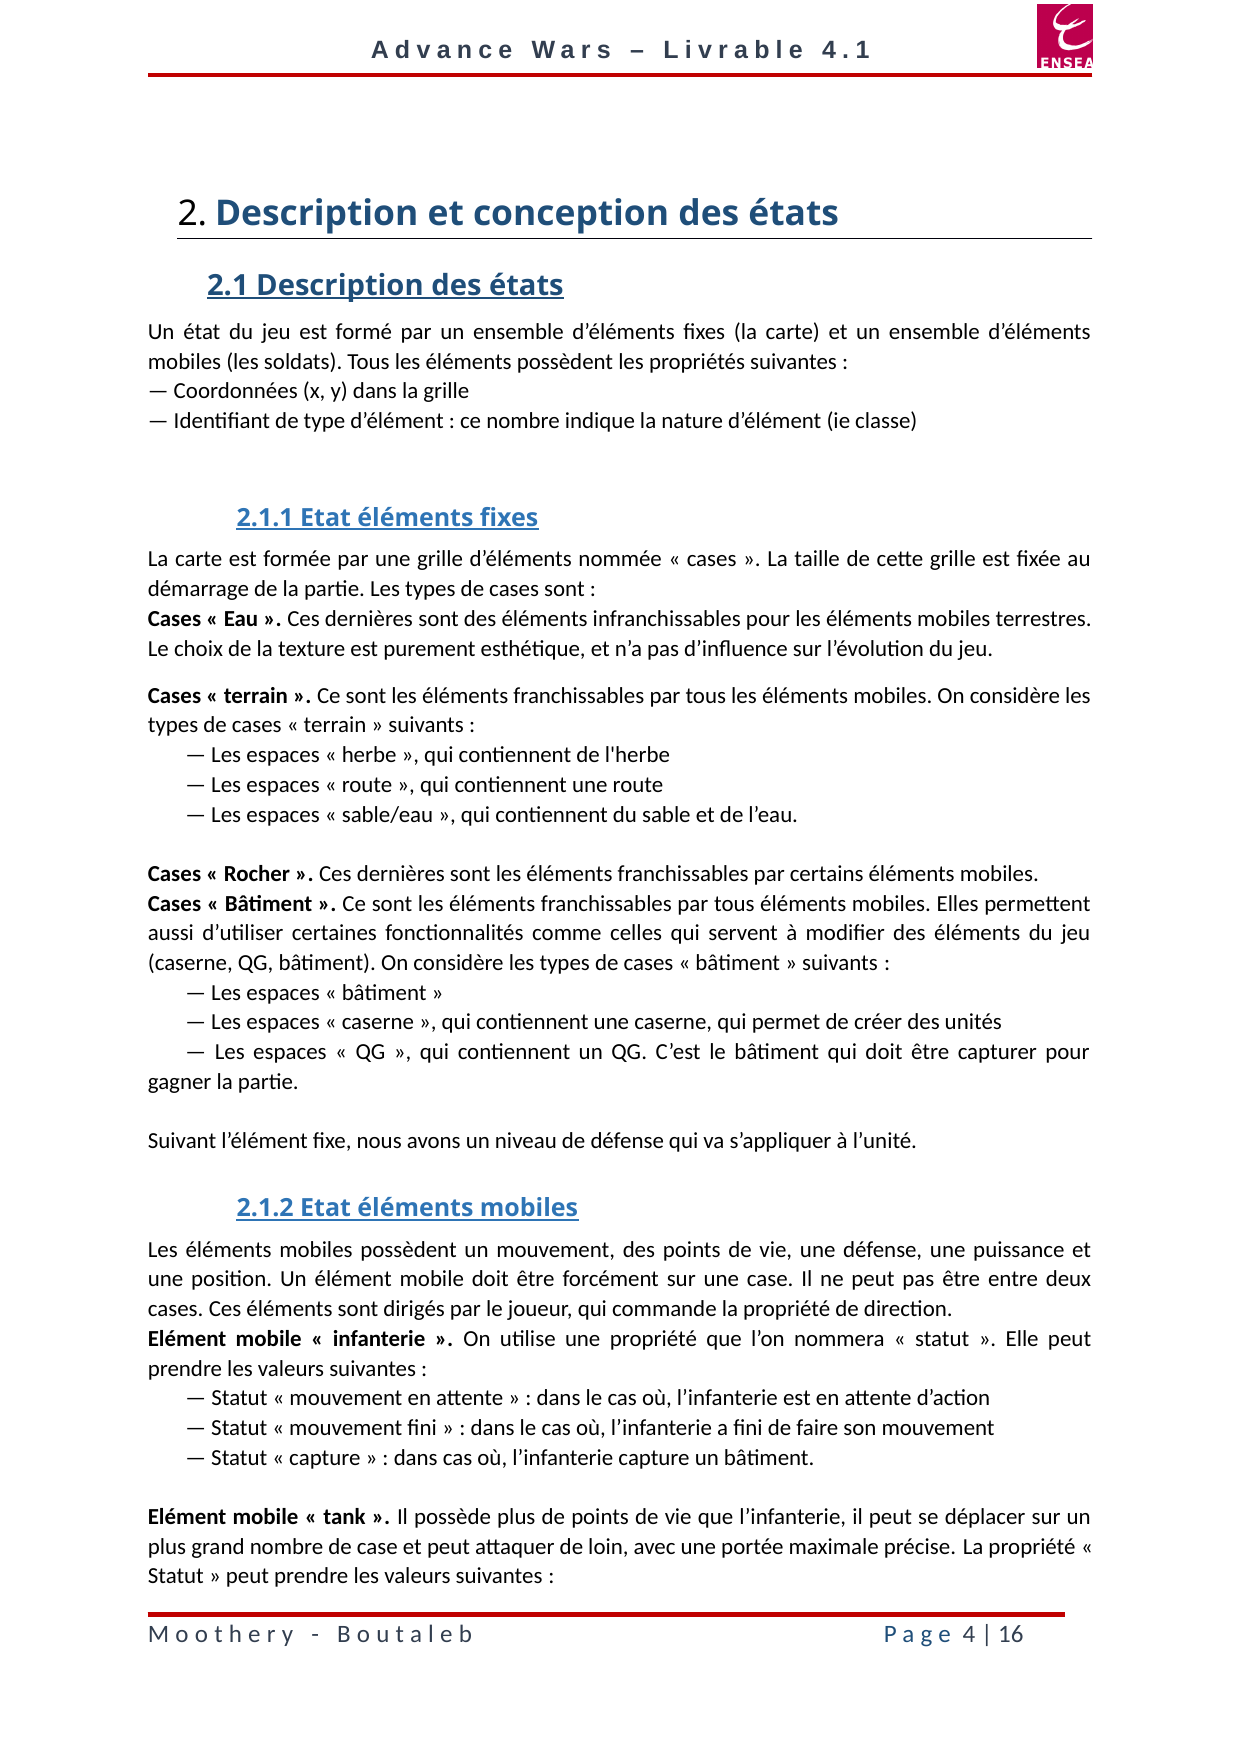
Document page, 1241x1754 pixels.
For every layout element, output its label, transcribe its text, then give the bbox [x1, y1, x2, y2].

text — Statut « capture » : dans cas où, l’infanterie capture un bâtiment. [148, 1443, 1092, 1471]
text — Les espaces « herbe », qui contiennent de l'herbe [148, 740, 1092, 768]
text La carte est formée par une grille d’éléments nommée « cases ». La taille de cette grille est fixée au démarrage de la partie. Les types de cases sont : [148, 544, 1092, 602]
text — Identifiant de type d’élément : ce nombre indique la nature d’élément (ie classe) [148, 406, 1092, 434]
text Cases « Bâtiment ». Ce sont les éléments franchissables par tous éléments mobiles. Elles permettent aussi d’utiliser certaines fonctionnalités comme celles qui servent à modifier des éléments du jeu (caserne, QG, bâtiment). On considère les types de cases « bâtiment » suivants : [148, 889, 1092, 976]
text — Les espaces « route », qui contiennent une route [148, 770, 1092, 798]
text Elément mobile « tank ». Il possède plus de points de vie que l’infanterie, il peut se déplacer sur un plus grand nombre de case et peut attaquer de loin, avec une portée maximale précise. La propriété « Statut » peut prendre les valeurs suivantes : [148, 1502, 1092, 1589]
subtitle Description et conception des états [177, 188, 1092, 238]
text Suivant l’élément fixe, nous avons un niveau de défense qui va s’appliquer à l’unité. [148, 1126, 1092, 1154]
text — Les espaces « bâtiment » [148, 978, 1092, 1006]
subtitle 2.1 Description des états [207, 264, 1092, 303]
text — Statut « mouvement fini » : dans le cas où, l’infanterie a fini de faire son mouvement [148, 1413, 1092, 1441]
subtitle 2.1.2 Etat éléments mobiles [236, 1190, 1092, 1224]
text Cases « Eau ». Ces dernières sont des éléments infranchissables pour les éléments mobiles terrestres. Le choix de la texture est purement esthétique, et n’a pas d’influence sur l’évolution du jeu. [148, 604, 1092, 662]
text — Les espaces « caserne », qui contiennent une caserne, qui permet de créer des unités [148, 1007, 1092, 1036]
text — Les espaces « sable/eau », qui contiennent du sable et de l’eau. [148, 800, 1092, 828]
text — Statut « mouvement en attente » : dans le cas où, l’infanterie est en attente d’action [148, 1383, 1092, 1411]
text Elément mobile « infanterie ». On utilise une propriété que l’on nommera « statut ». Elle peut prendre les valeurs suivantes : [148, 1324, 1092, 1382]
picture [1037, 4, 1093, 68]
subtitle 2.1.1 Etat éléments fixes [236, 499, 1092, 533]
text Les éléments mobiles possèdent un mouvement, des points de vie, une défense, une puissance et une position. Un élément mobile doit être forcément sur une case. Il ne peut pas être entre deux cases. Ces éléments sont dirigés par le joueur, qui commande la propriété de direction. [148, 1235, 1092, 1322]
text Cases « terrain ». Ce sont les éléments franchissables par tous les éléments mobiles. On considère les types de cases « terrain » suivants : [148, 681, 1092, 739]
text Cases « Rocher ». Ces dernières sont les éléments franchissables par certains éléments mobiles. [148, 859, 1092, 887]
text Un état du jeu est formé par un ensemble d’éléments fixes (la carte) et un ensemble d’éléments mobiles (les soldats). Tous les éléments possèdent les propriétés suivantes : [148, 317, 1092, 375]
text — Les espaces « QG », qui contiennent un QG. C’est le bâtiment qui doit être capturer pour gagner la partie. [148, 1037, 1092, 1095]
text — Coordonnées (x, y) dans la grille [148, 376, 1092, 404]
